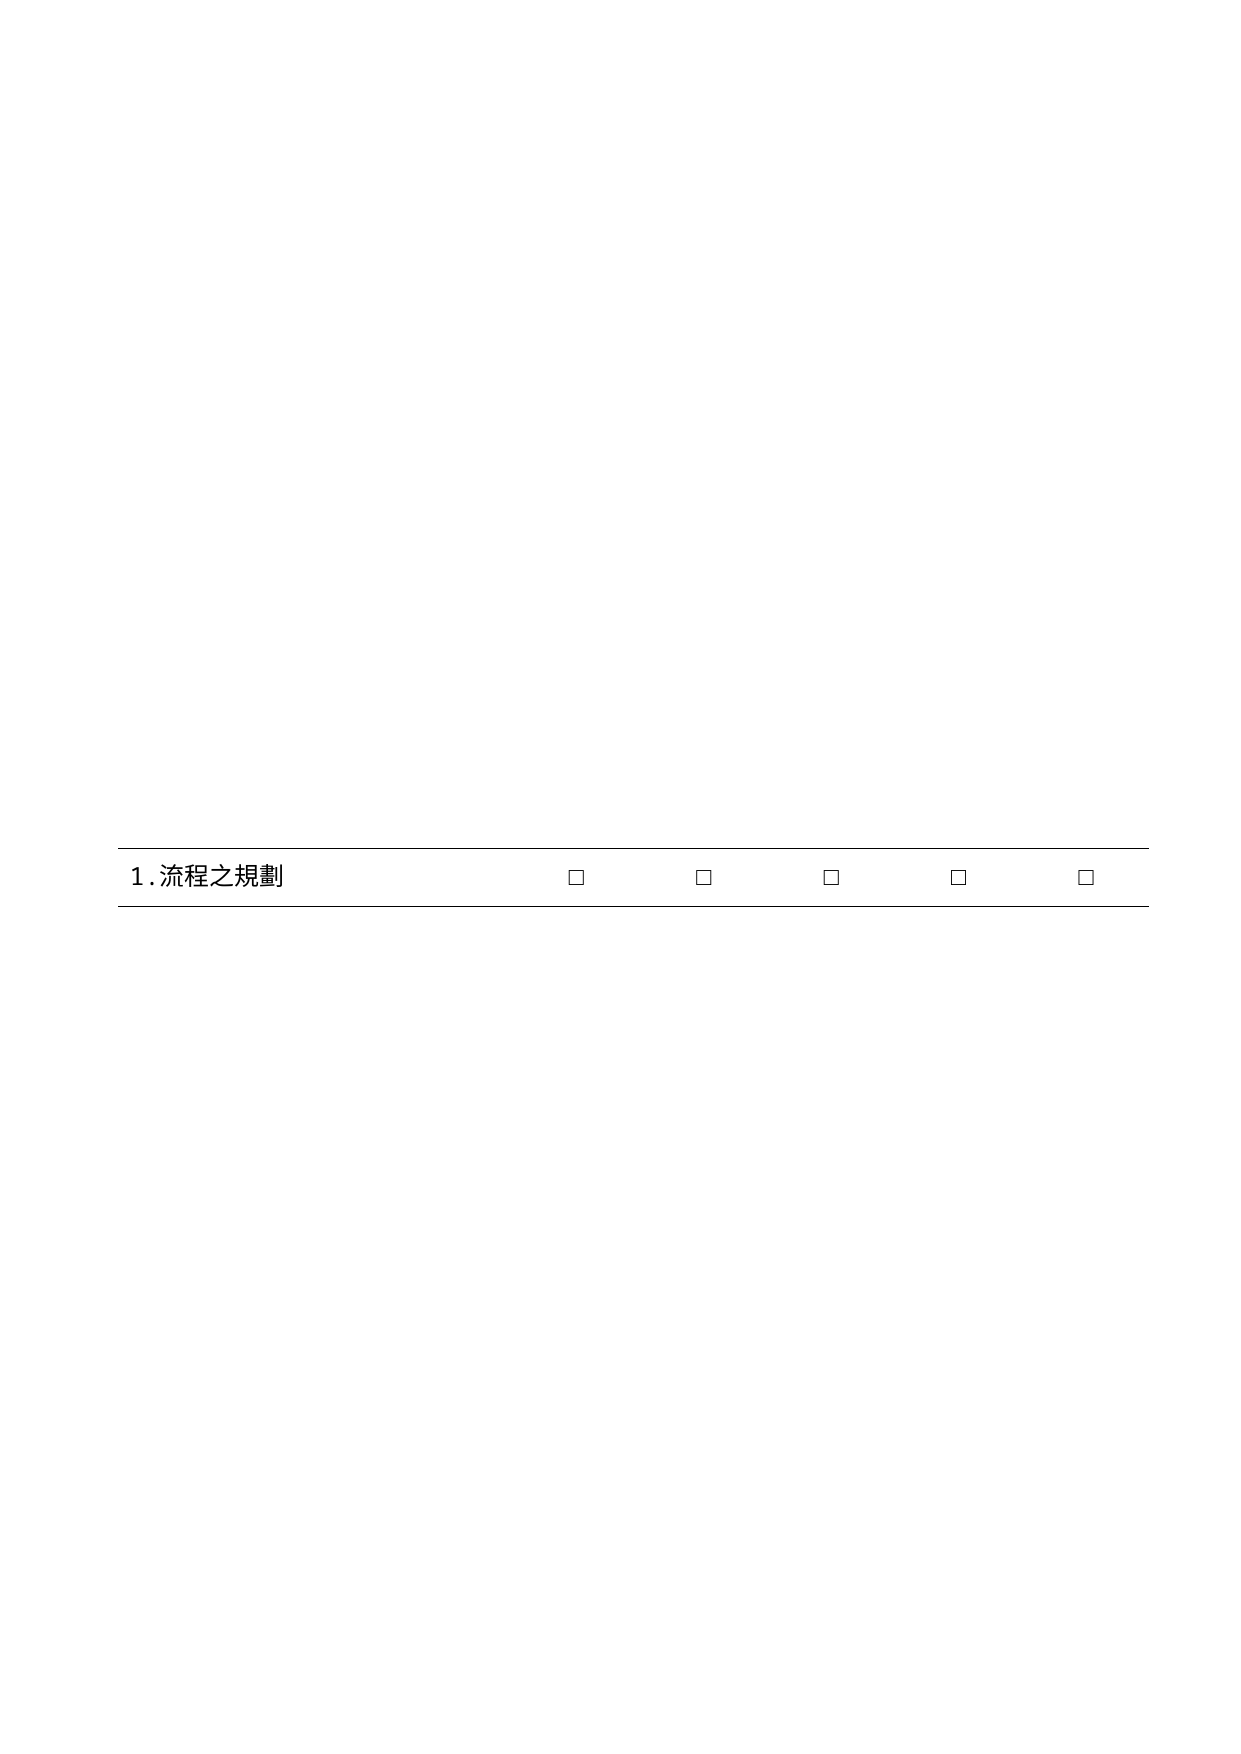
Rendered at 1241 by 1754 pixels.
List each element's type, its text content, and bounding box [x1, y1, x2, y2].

table_cell □ [513, 849, 640, 906]
table_cell □ [1022, 849, 1149, 906]
table_cell □ [895, 849, 1022, 906]
table_cell □ [767, 849, 894, 906]
table_cell 1.流程之規劃 [118, 849, 512, 906]
table_cell □ [640, 849, 767, 906]
